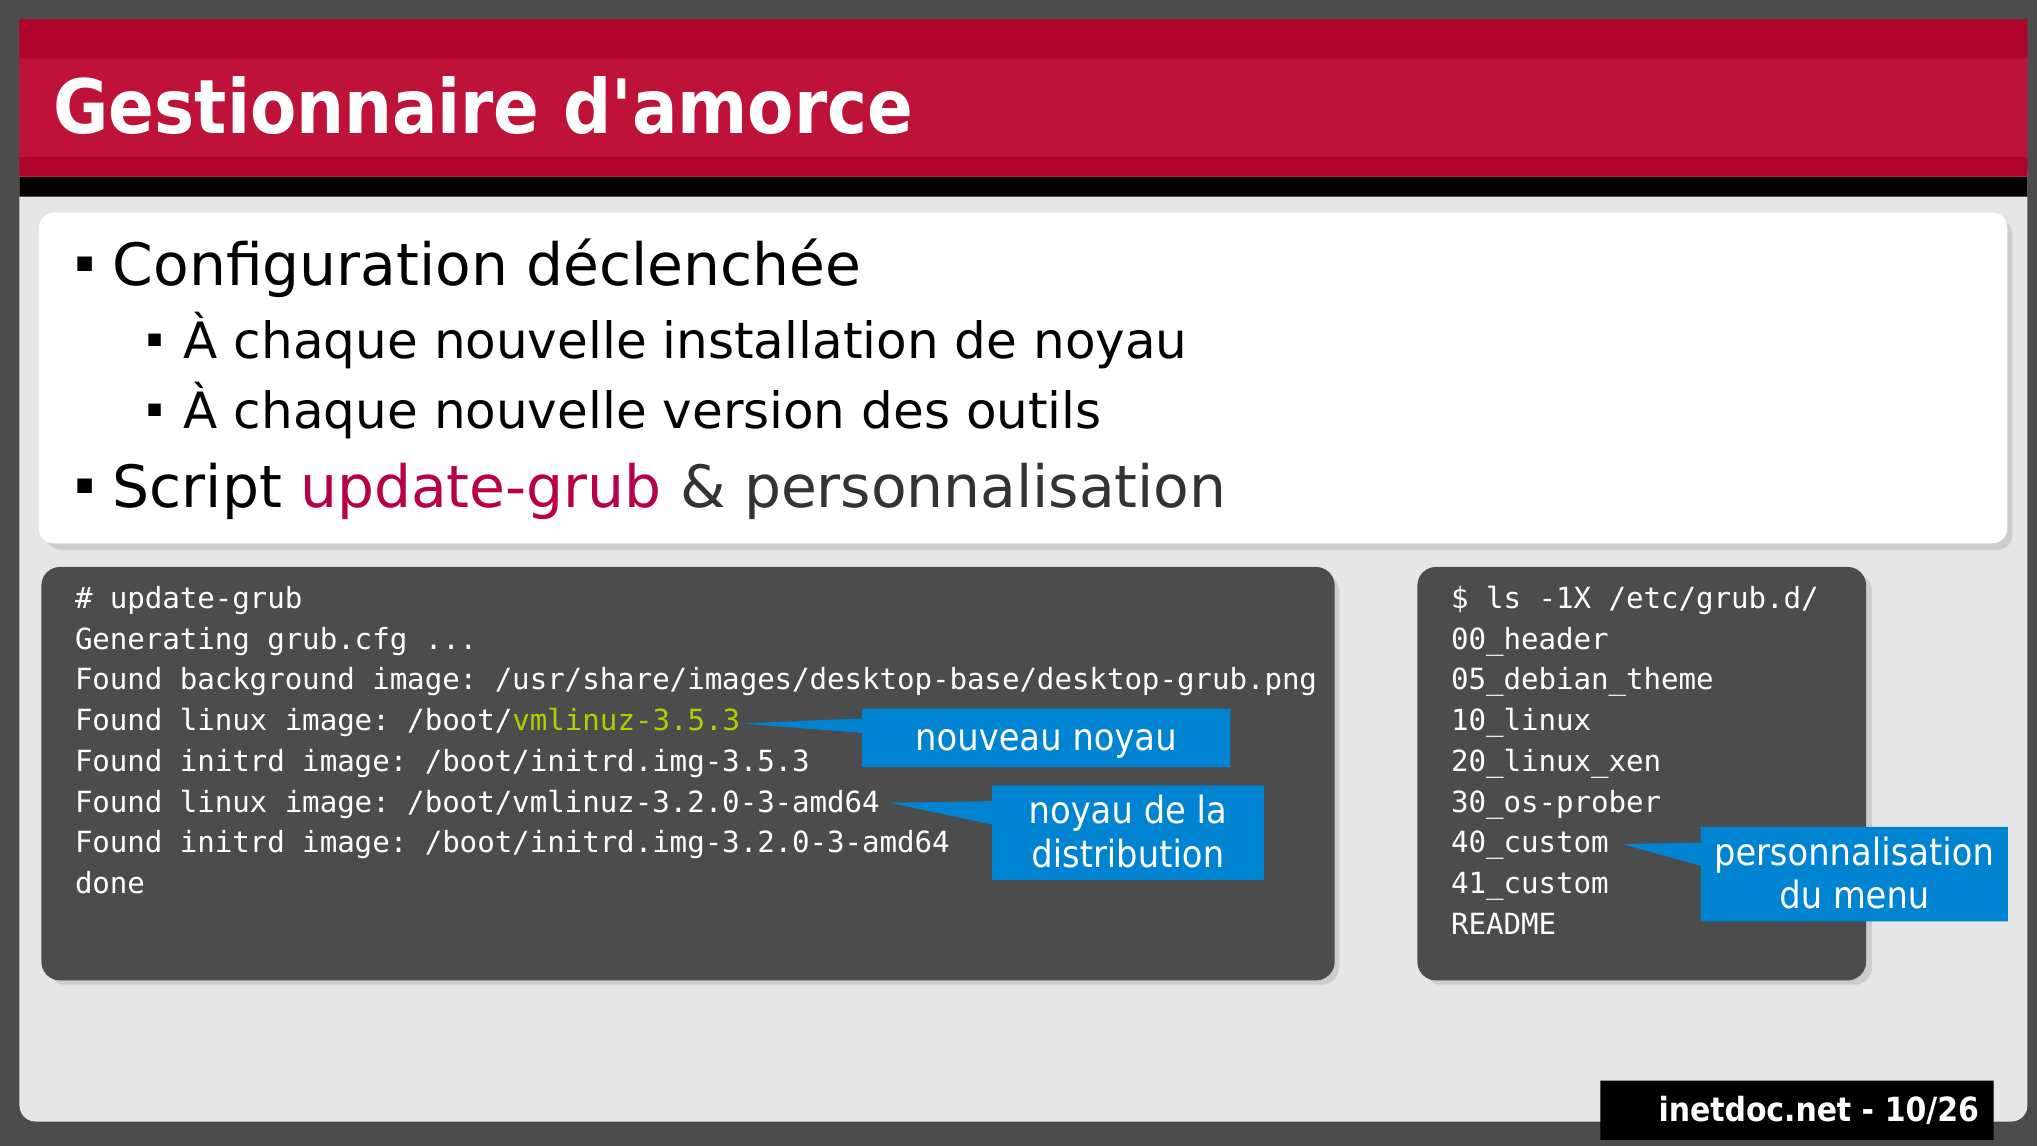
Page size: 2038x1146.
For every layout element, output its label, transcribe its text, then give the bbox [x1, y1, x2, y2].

text_box Configuration déclenchée À chaque nouvelle installation de noyau À chaque nouvelle version des outils Script update-grub & personnalisation [38, 212, 2008, 544]
text_box # update-grub Generating grub.cfg ... Found background image: /usr/share/images/desktop-base/desktop-grub.png Found linux image: /boot/vmlinuz-3.5.3 Found initrd image: /boot/initrd.img-3.5.3 Found linux image: /boot/vmlinuz-3.2.0-3-amd64 Found initrd image: /boot/initrd.img-3.2.0-3-amd64 done [41, 566, 1335, 981]
text_box Gestionnaire d'amorce [19, 59, 2028, 157]
text_box [19, 157, 2028, 1122]
text_box [19, 19, 2028, 59]
text_box $ ls -1X /etc/grub.d/ 00_header 05_debian_theme 10_linux 20_linux_xen 30_os-prober 40_custom 41_custom README [1417, 566, 1867, 981]
text_box personnalisation du menu [1622, 826, 2008, 922]
text_box nouveau noyau [742, 708, 1231, 768]
text_box noyau de la distribution [890, 785, 1264, 880]
text_box inetdoc.net - <numéro>/26 [1600, 1080, 1994, 1140]
